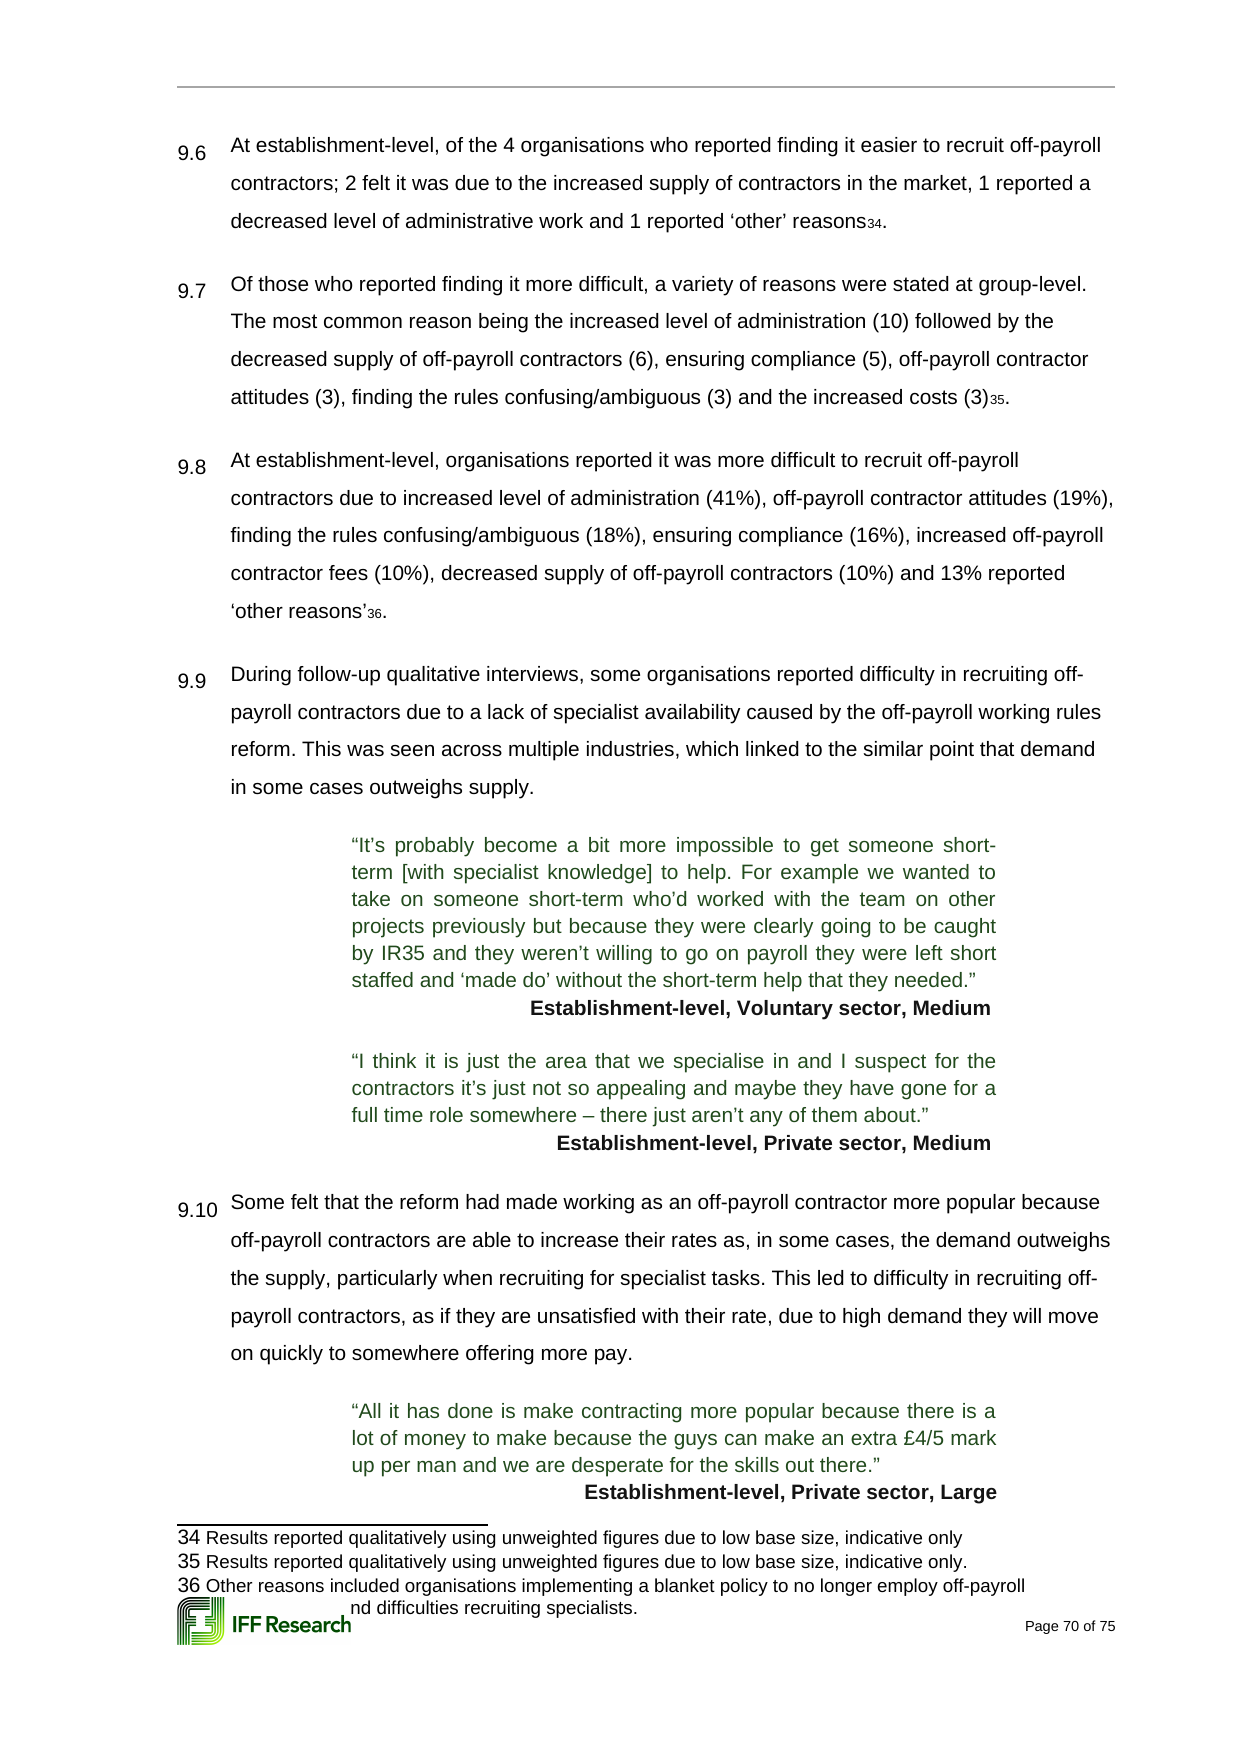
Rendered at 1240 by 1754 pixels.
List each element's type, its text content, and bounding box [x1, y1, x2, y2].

text “I think it is just the area that we specialise in and I suspect for the contractors it’s just not so appealing and maybe they have gone for a full time role somewhere – there just aren’t any of them about.” [351, 1054, 997, 1136]
list Of those who reported finding it more difficult, a variety of reasons were stated at group-level. The most common reason being the increased level of administration (10) followed by the decreased supply of off-payroll contractors (6), ensuring compliance (5), off-payroll contractor attitudes (3), finding the rules confusing/ambiguous (3) and the increased costs (3). [177, 271, 1115, 416]
list During follow-up qualitative interviews, some organisations reported difficulty in recruiting off-payroll contractors due to a lack of specialist availability caused by the off-payroll working rules reform. This was seen across multiple industries, which linked to the similar point that demand in some cases outweighs supply. [177, 662, 1115, 807]
list Results reported qualitatively using unweighted figures due to low base size, indicative only. [177, 1549, 1115, 1573]
list At establishment-level, of the 4 organisations who reported finding it easier to recruit off-payroll contractors; 2 felt it was due to the increased supply of contractors in the market, 1 reported a decreased level of administrative work and 1 reported ‘other’ reasons. [177, 133, 1115, 240]
list Some felt that the reform had made working as an off-payroll contractor more popular because off-payroll contractors are able to increase their rates as, in some cases, the demand outweighs the supply, particularly when recruiting for specialist tasks. This led to difficulty in recruiting off-payroll contractors, as if they are unsatisfied with their rate, due to high demand they will move on quickly to somewhere offering more pay. [177, 1190, 1115, 1373]
text “It’s probably become a bit more impossible to get someone short-term [with specialist knowledge] to help. For example we wanted to take on someone short-term who’d worked with the team on other projects previously but because they were clearly going to be caught by IR35 and they weren’t willing to go on payroll they were left short staffed and ‘made do’ without the short-term help that they needed.” [351, 838, 997, 1000]
text Establishment-level, Voluntary sector, Medium [351, 1000, 997, 1027]
text Establishment-level, Private sector, Large [351, 1485, 997, 1512]
text Establishment-level, Private sector, Medium [351, 1136, 997, 1163]
list At establishment-level, organisations reported it was more difficult to recruit off-payroll contractors due to increased level of administration (41%), off-payroll contractor attitudes (19%), finding the rules confusing/ambiguous (18%), ensuring compliance (16%), increased off-payroll contractor fees (10%), decreased supply of off-payroll contractors (10%) and 13% reported ‘other reasons’. [177, 448, 1115, 630]
text “All it has done is make contracting more popular because there is a lot of money to make because the guys can make an extra £4/5 mark up per man and we are desperate for the skills out there.” [351, 1404, 997, 1485]
list Other reasons included organisations implementing a blanket policy to no longer employ off-payroll contractors directly and difficulties recruiting specialists. [177, 1573, 1115, 1618]
list Results reported qualitatively using unweighted figures due to low base size, indicative only [177, 1525, 1115, 1549]
